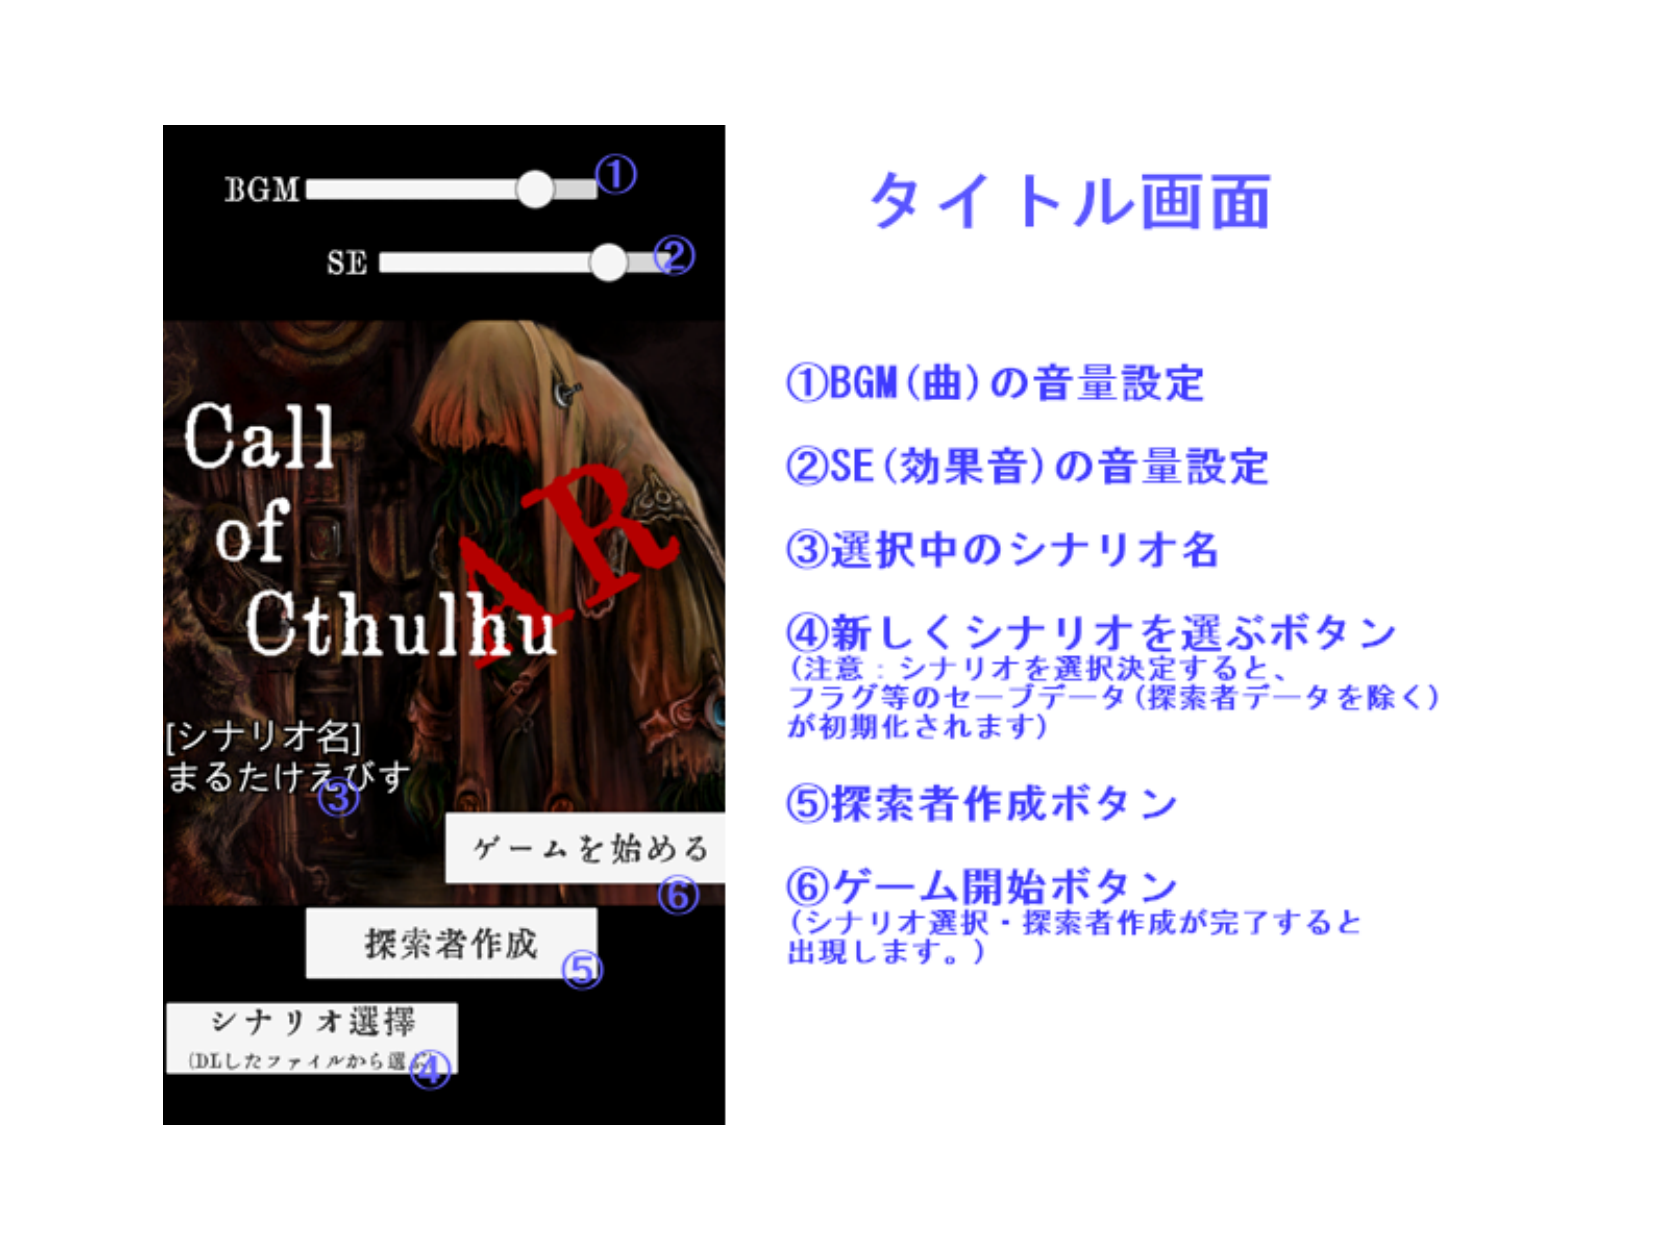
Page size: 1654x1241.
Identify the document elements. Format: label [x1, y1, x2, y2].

picture [163, 125, 1497, 1125]
